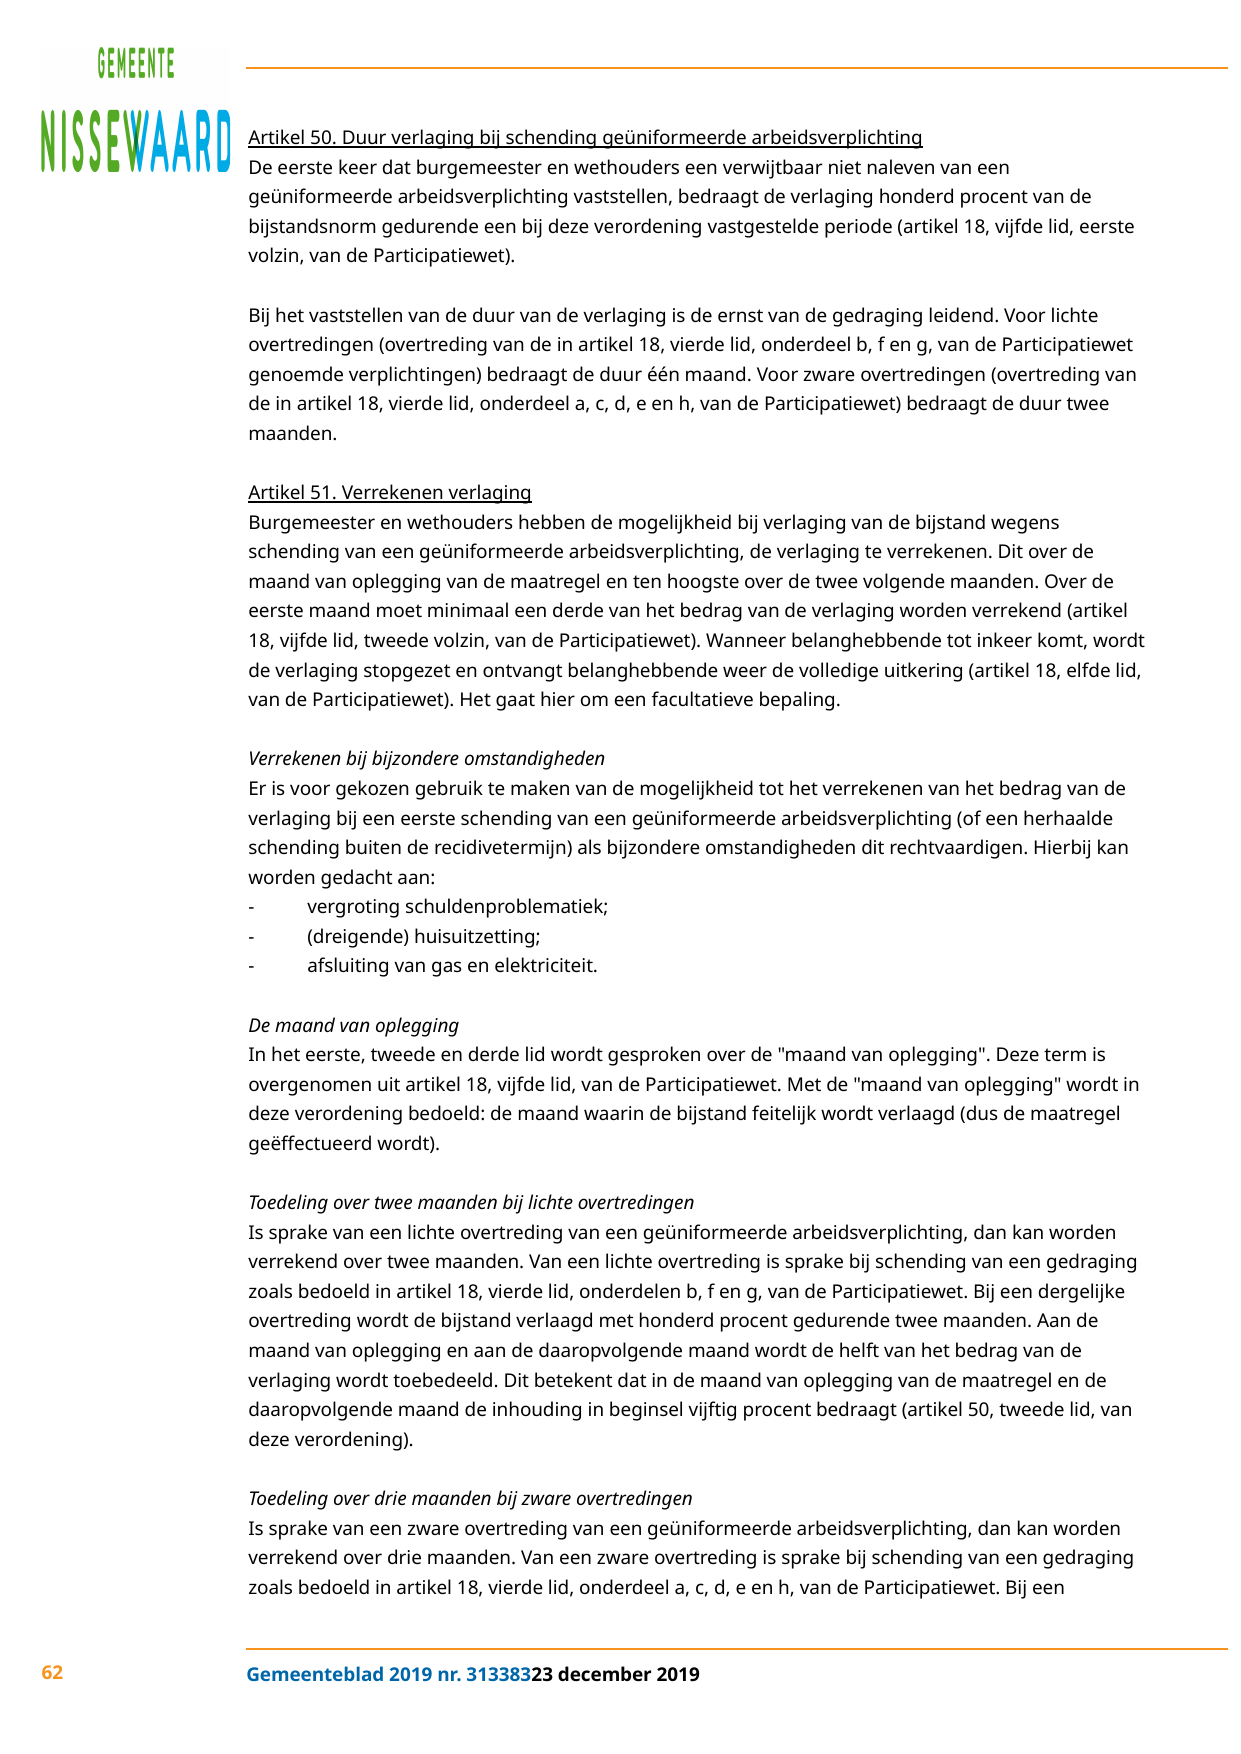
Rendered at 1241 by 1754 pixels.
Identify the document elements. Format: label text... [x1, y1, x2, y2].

text Toedeling over drie maanden bij zware overtredingen [248, 1485, 1152, 1511]
picture [154, 157, 165, 172]
text Verrekenen bij bijzondere omstandigheden [248, 746, 1152, 771]
list (dreigende) huisuitzetting; [248, 923, 1152, 949]
text Artikel 51. Verrekenen verlaging [248, 479, 1152, 505]
picture [41, 47, 231, 172]
text De maand van oplegging [248, 1012, 1152, 1038]
text Bij het vaststellen van de duur van de verlaging is de ernst van de gedraging leidend. Voor lichte overtredingen (overtreding van de in artikel 18, vierde lid, onderdeel b, f en g, van de Participatiewet genoemde verplichtingen) bedraagt de duur één maand. Voor zware overtredingen (overtreding van de in artikel 18, vierde lid, onderdeel a, c, d, e en h, van de Participatiewet) bedraagt de duur twee maanden. [248, 302, 1152, 446]
text Is sprake van een lichte overtreding van een geüniformeerde arbeidsverplichting, dan kan worden verrekend over twee maanden. Van een lichte overtreding is sprake bij schending van een gedraging zoals bedoeld in artikel 18, vierde lid, onderdelen b, f en g, van de Participatiewet. Bij een dergelijke overtreding wordt de bijstand verlaagd met honderd procent gedurende twee maanden. Aan de maand van oplegging en aan de daaropvolgende maand wordt de helft van het bedrag van de verlaging wordt toebedeeld. Dit betekent dat in de maand van oplegging van de maatregel en de daaropvolgende maand de inhouding in beginsel vijftig procent bedraagt (artikel 50, tweede lid, van deze verordening). [248, 1219, 1152, 1452]
text Toedeling over twee maanden bij lichte overtredingen [248, 1189, 1152, 1215]
list vergroting schuldenproblematiek; [248, 893, 1152, 919]
picture [201, 122, 206, 138]
picture [222, 122, 227, 160]
picture [200, 151, 206, 172]
text De eerste keer dat burgemeester en wethouders een verwijtbaar niet naleven van een geüniformeerde arbeidsverplichting vaststellen, bedraagt de verlaging honderd procent van de bijstandsnorm gedurende een bij deze verordening vastgestelde periode (artikel 18, vijfde lid, eerste volzin, van de Participatiewet). [248, 154, 1152, 268]
text Er is voor gekozen gebruik te maken van de mogelijkheid tot het verrekenen van het bedrag van de verlaging bij een eerste schending van een geüniformeerde arbeidsverplichting (of een herhaalde schending buiten de recidivetermijn) als bijzondere omstandigheden dit rechtvaardigen. Hierbij kan worden gedacht aan: [248, 775, 1152, 890]
text Artikel 50. Duur verlaging bij schending geüniformeerde arbeidsverplichting [248, 124, 1152, 150]
list afsluiting van gas en elektriciteit. [248, 953, 1152, 978]
text In het eerste, tweede en derde lid wordt gesproken over de "maand van oplegging". Deze term is overgenomen uit artikel 18, vijfde lid, van de Participatiewet. Met de "maand van oplegging" wordt in deze verordening bedoeld: de maand waarin de bijstand feitelijk wordt verlaagd (dus de maatregel geëffectueerd wordt). [248, 1041, 1152, 1156]
picture [176, 157, 187, 172]
text Burgemeester en wethouders hebben de mogelijkheid bij verlaging van de bijstand wegens schending van een geüniformeerde arbeidsverplichting, de verlaging te verrekenen. Dit over de maand van oplegging van de maatregel en ten hoogste over de twee volgende maanden. Over de eerste maand moet minimaal een derde van het bedrag van de verlaging worden verrekend (artikel 18, vijfde lid, tweede volzin, van de Participatiewet). Wanneer belanghebbende tot inkeer komt, wordt de verlaging stopgezet en ontvangt belanghebbende weer de volledige uitkering (artikel 18, elfde lid, van de Participatiewet). Het gaat hier om een facultatieve bepaling. [248, 509, 1152, 712]
text Is sprake van een zware overtreding van een geüniformeerde arbeidsverplichting, dan kan worden verrekend over drie maanden. Van een zware overtreding is sprake bij schending van een gedraging zoals bedoeld in artikel 18, vierde lid, onderdeel a, c, d, e en h, van de Participatiewet. Bij een [248, 1515, 1152, 1600]
